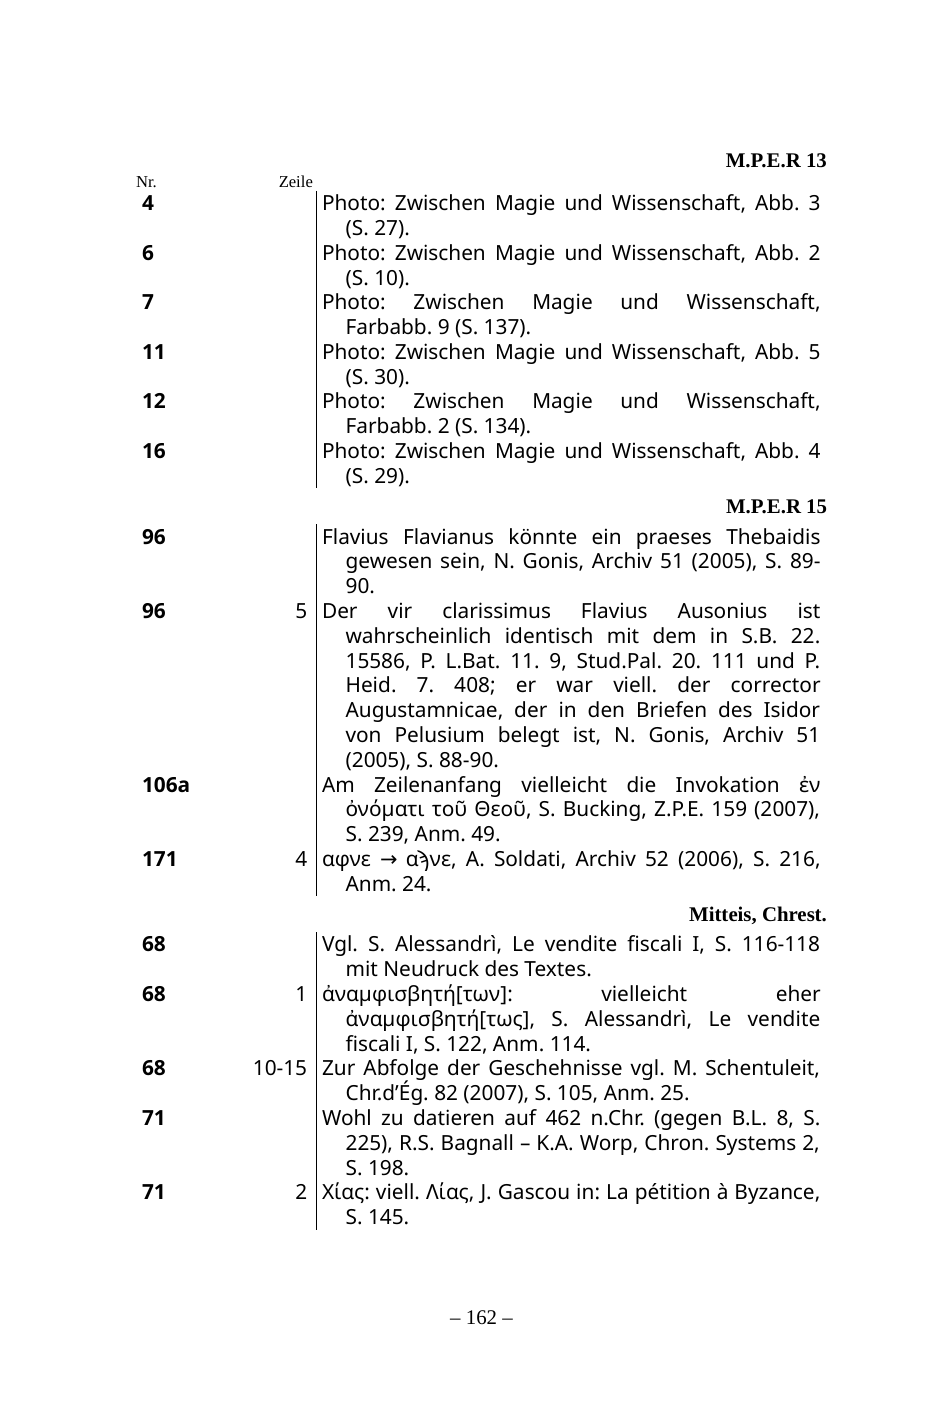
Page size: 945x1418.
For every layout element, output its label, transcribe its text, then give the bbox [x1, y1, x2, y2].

table_cell Wohl zu datieren auf 462 n.Chr. (gegen B.L. 8, S. 225), R.S. Bagnall – K.A. Worp, Chron. Systems 2, S. 198. [317, 1106, 827, 1180]
table_cell [224, 290, 316, 339]
table_header Flavius Flavianus könnte ein praeses Thebaidis gewesen sein, N. Gonis, Archiv 51 (2005), S. 89-90. [317, 524, 827, 599]
table_header [224, 932, 316, 982]
table_cell [224, 389, 316, 439]
table_cell 4 [224, 847, 316, 896]
table_cell Photo: Zwischen Magie und Wissenschaft, Abb. 3 (S. 27). [317, 191, 827, 240]
table_header [224, 524, 316, 599]
table_cell 7 [136, 290, 224, 339]
table_cell Photo: Zwischen Magie und Wissenschaft, Abb. 4 (S. 29). [317, 439, 827, 488]
subtitle Mitteis, Chrest. [136, 902, 827, 926]
table_cell 10-15 [224, 1056, 316, 1106]
table_cell 6 [136, 240, 224, 290]
table_cell 171 [136, 847, 224, 896]
table_cell Am Zeilenanfang vielleicht die Invokation ἐν ὀνόματι τοῦ Θεοῦ, S. Bucking, Z.P.E. 159 (2007), S. 239, Anm. 49. [317, 772, 827, 847]
table_cell [224, 191, 316, 240]
table_cell [224, 1106, 316, 1180]
table_cell ἀναμφισβητή[των]: vielleicht eher ἀναμφισβητή[τως], S. Alessandrì, Le vendite fiscali I, S. 122, Anm. 114. [317, 982, 827, 1056]
table_cell 71 [136, 1106, 224, 1180]
table_cell 68 [136, 1056, 224, 1106]
table_cell Zur Abfolge der Geschehnisse vgl. M. Schentuleit, Chr.d’Ég. 82 (2007), S. 105, Anm. 25. [317, 1056, 827, 1106]
table_header 68 [136, 932, 224, 982]
table_cell 71 [136, 1180, 224, 1229]
table_cell [224, 340, 316, 389]
table_cell Photo: Zwischen Magie und Wissenschaft, Abb. 2 (S. 10). [317, 240, 827, 290]
table_cell 4 [136, 191, 224, 240]
table_header Vgl. S. Alessandrì, Le vendite fiscali I, S. 116-118 mit Neudruck des Textes. [317, 932, 827, 982]
table_cell 1 [224, 982, 316, 1056]
table_cell 2 [224, 1180, 316, 1229]
table_cell 68 [136, 982, 224, 1056]
table_cell 106a [136, 772, 224, 847]
table_cell Photo: Zwischen Magie und Wissenschaft, Farbabb. 2 (S. 134). [317, 389, 827, 439]
subtitle M.P.E.R 15 [136, 494, 827, 518]
table_cell Photo: Zwischen Magie und Wissenschaft, Farbabb. 9 (S. 137). [317, 290, 827, 339]
table_header 96 [136, 524, 224, 599]
table_cell αφνε → αϡνε, A. Soldati, Archiv 52 (2006), S. 216, Anm. 24. [317, 847, 827, 896]
table_cell [224, 240, 316, 290]
table_cell Photo: Zwischen Magie und Wissenschaft, Abb. 5 (S. 30). [317, 340, 827, 389]
table_cell 12 [136, 389, 224, 439]
table_cell 16 [136, 439, 224, 488]
table_cell [224, 772, 316, 847]
table_cell 96 [136, 599, 224, 772]
table_cell Χίας: viell. Λίας, J. Gascou in: La pétition à Byzance, S. 145. [317, 1180, 827, 1229]
table_cell [224, 439, 316, 488]
table_cell 11 [136, 340, 224, 389]
table_cell Der vir clarissimus Flavius Ausonius ist wahrscheinlich identisch mit dem in S.B. 22. 15586, P. L.Bat. 11. 9, Stud.Pal. 20. 111 und P. Heid. 7. 408; er war viell. der corrector Augustamnicae, der in den Briefen des Isidor von Pelusium belegt ist, N. Gonis, Archiv 51 (2005), S. 88-90. [317, 599, 827, 772]
table_cell 5 [224, 599, 316, 772]
